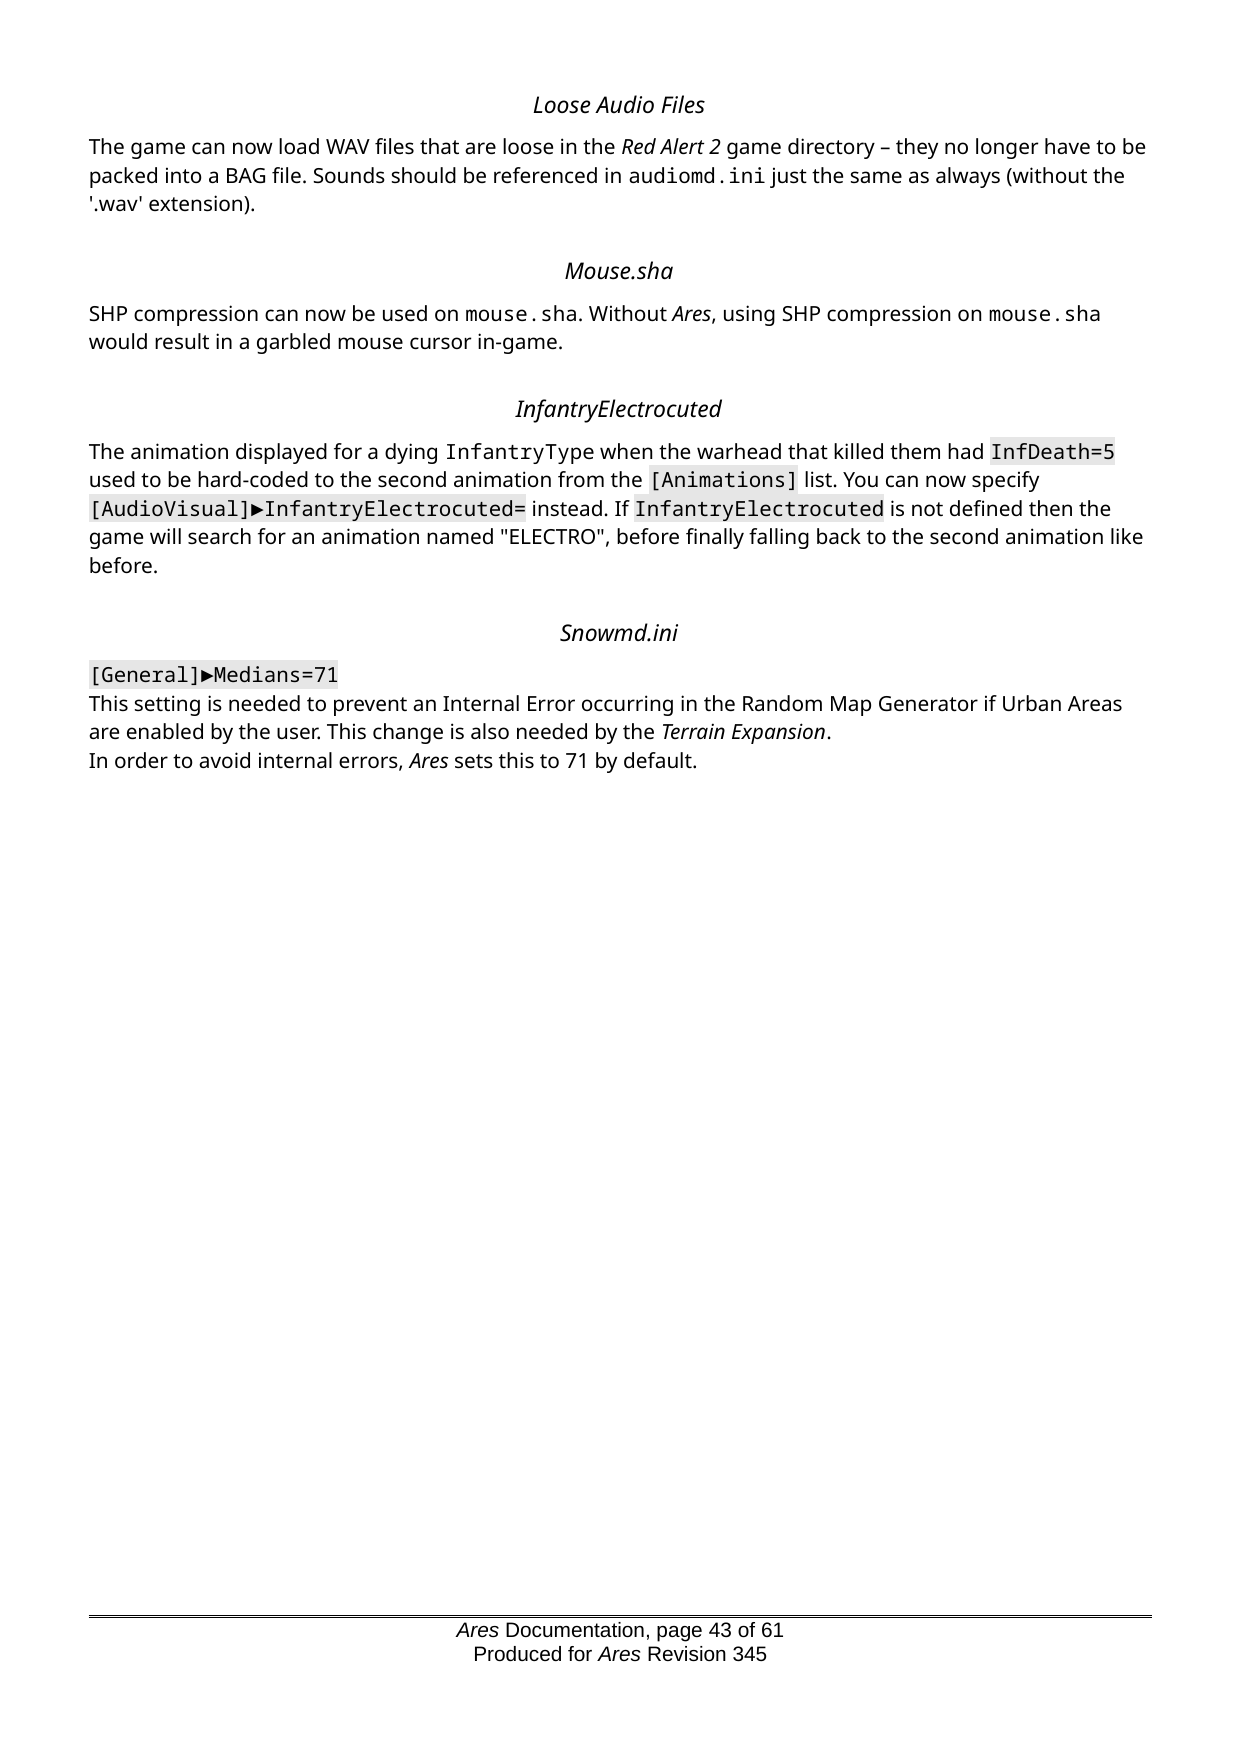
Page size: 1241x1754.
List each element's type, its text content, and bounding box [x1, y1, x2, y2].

text SHP compression can now be used on mouse.sha. Without Ares, using SHP compression on mouse.sha would result in a garbled mouse cursor in-game. [88, 299, 1152, 356]
subtitle Loose Audio Files [88, 88, 1152, 120]
text The game can now load WAV files that are loose in the Red Alert 2 game directory – they no longer have to be packed into a BAG file. Sounds should be referenced in audiomd.ini just the same as always (without the '.wav' extension). [88, 132, 1152, 218]
subtitle InfantryElectrocuted [88, 393, 1152, 424]
subtitle Snowmd.ini [88, 617, 1152, 648]
text The animation displayed for a dying InfantryType when the warhead that killed them had InfDeath=5 used to be hard-coded to the second animation from the [Animations] list. You can now specify [AudioVisual]►InfantryElectrocuted= instead. If InfantryElectrocuted is not defined then the game will search for an animation named "ELECTRO", before finally falling back to the second animation like before. [88, 437, 1152, 579]
text [General]►Medians=71 This setting is needed to prevent an Internal Error occurring in the Random Map Generator if Urban Areas are enabled by the user. This change is also needed by the Terrain Expansion. In order to avoid internal errors, Ares sets this to 71 by default. [88, 660, 1152, 774]
subtitle Mouse.sha [88, 255, 1152, 286]
